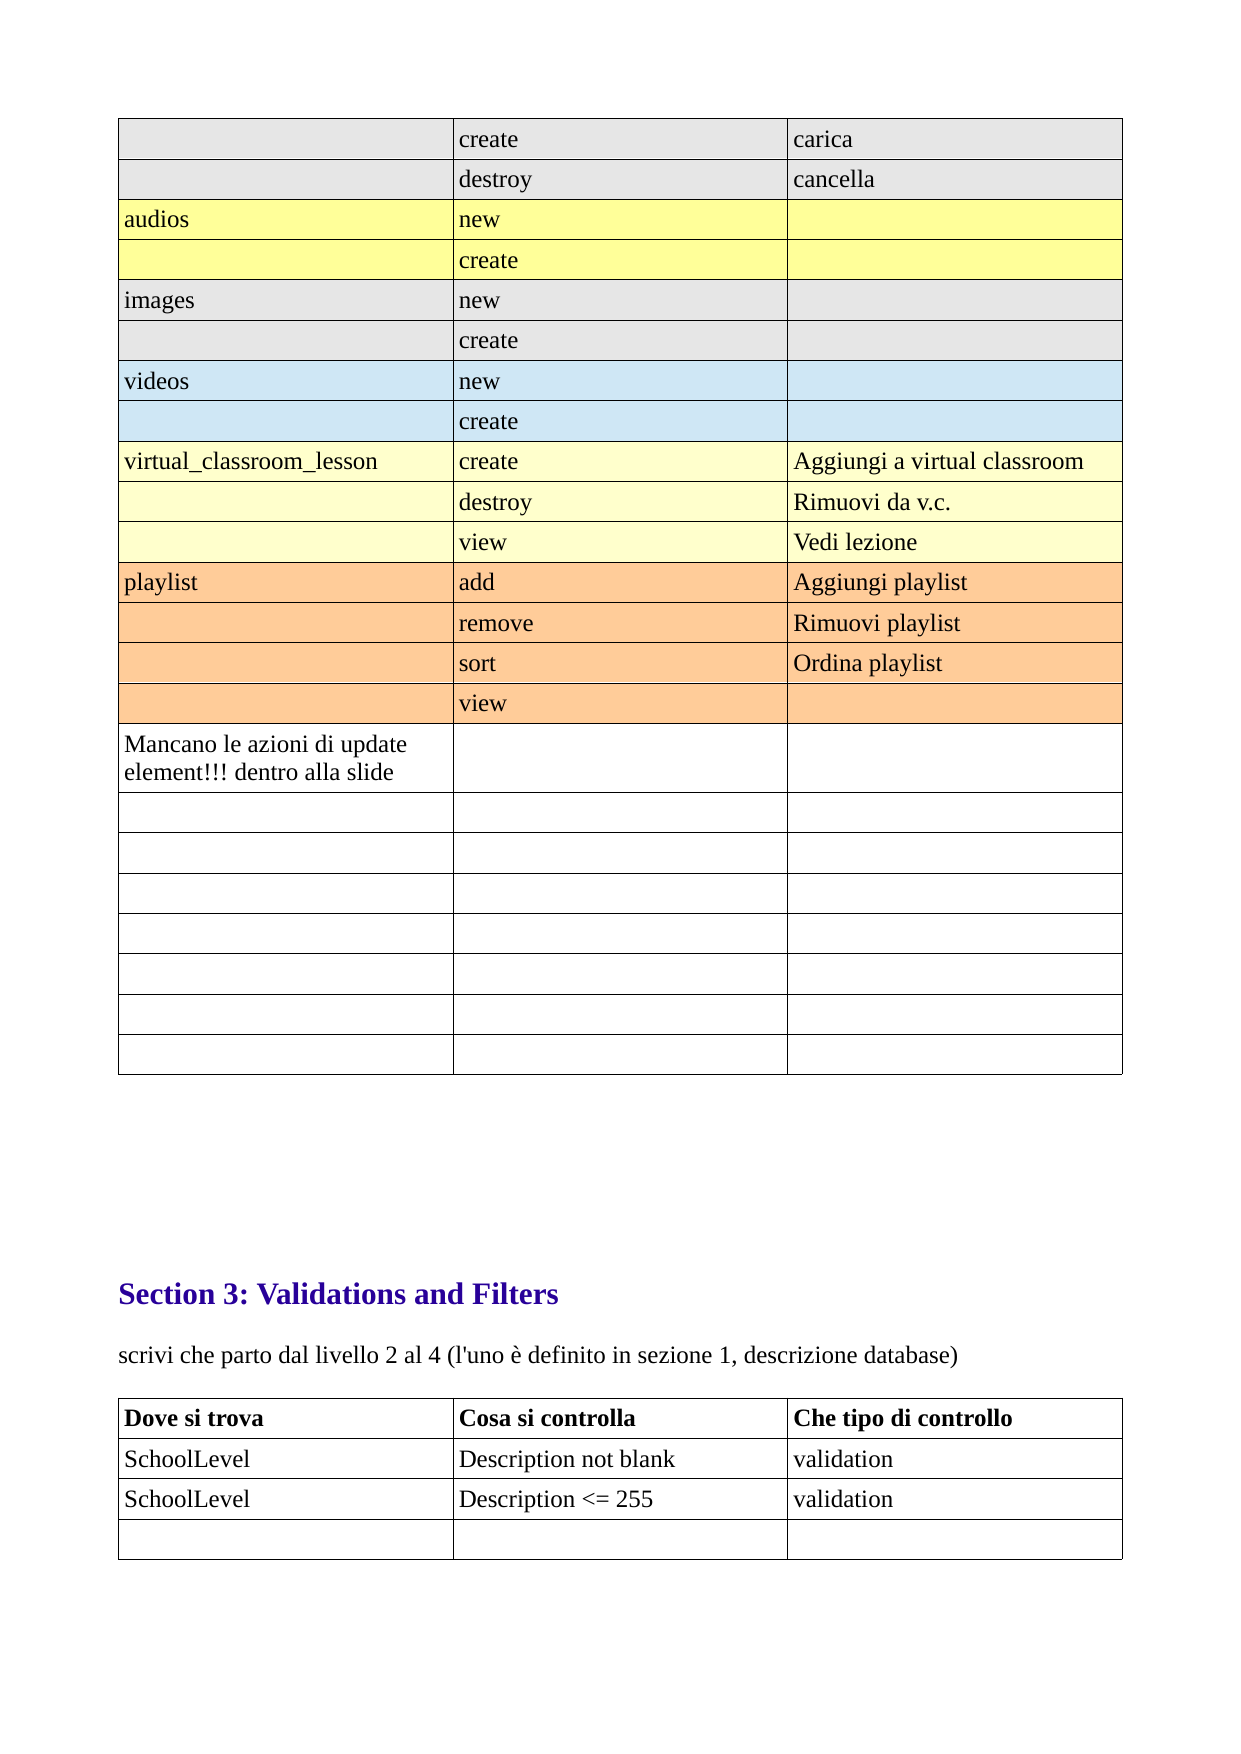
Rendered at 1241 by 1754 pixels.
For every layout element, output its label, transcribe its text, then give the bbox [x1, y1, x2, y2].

table_cell [119, 684, 453, 723]
table_cell [788, 1035, 1122, 1074]
table_cell destroy [454, 160, 787, 199]
table_cell [119, 401, 453, 441]
table_cell add [454, 563, 787, 602]
table_cell [788, 954, 1122, 993]
table_cell Mancano le azioni di update element!!! dentro alla slide [119, 724, 453, 792]
table_cell [119, 1035, 453, 1074]
table_cell [788, 1520, 1122, 1559]
table_cell SchoolLevel [119, 1439, 453, 1478]
table_cell Aggiungi playlist [788, 563, 1122, 602]
table_cell [119, 160, 453, 199]
table_cell [119, 643, 453, 682]
table_cell [119, 1520, 453, 1559]
table_cell [119, 482, 453, 521]
table_cell [788, 724, 1122, 792]
table_cell [788, 280, 1122, 320]
table_cell [454, 1035, 787, 1074]
table_cell [119, 603, 453, 642]
table_cell Aggiungi a virtual classroom [788, 442, 1122, 481]
table_cell new [454, 361, 787, 400]
table_cell view [454, 684, 787, 723]
table_cell destroy [454, 482, 787, 521]
table_cell [788, 684, 1122, 723]
table_cell validation [788, 1439, 1122, 1478]
table_cell create [454, 240, 787, 279]
table_cell [119, 321, 453, 360]
table_header Cosa si controlla [454, 1399, 787, 1438]
table_cell [788, 914, 1122, 953]
table_cell remove [454, 603, 787, 642]
table_cell create [454, 401, 787, 441]
table_cell new [454, 200, 787, 239]
table_cell [119, 833, 453, 872]
table_cell [119, 119, 453, 158]
table_cell [454, 914, 787, 953]
table_cell Vedi lezione [788, 522, 1122, 562]
table_cell [119, 954, 453, 993]
table_cell Description <= 255 [454, 1479, 787, 1518]
table_cell create [454, 442, 787, 481]
table_cell playlist [119, 563, 453, 602]
table_cell new [454, 280, 787, 320]
table_cell create [454, 321, 787, 360]
table_cell Description not blank [454, 1439, 787, 1478]
table_cell create [454, 119, 787, 158]
table_cell virtual_classroom_lesson [119, 442, 453, 481]
table_cell [788, 361, 1122, 400]
table_header Dove si trova [119, 1399, 453, 1438]
table_cell [788, 401, 1122, 441]
table_cell [119, 995, 453, 1034]
table_cell Rimuovi playlist [788, 603, 1122, 642]
table_cell [454, 833, 787, 872]
table_cell [788, 240, 1122, 279]
table_cell [119, 793, 453, 832]
table_cell [788, 200, 1122, 239]
table_cell [454, 995, 787, 1034]
table_cell [454, 874, 787, 913]
table_cell [788, 874, 1122, 913]
table_cell validation [788, 1479, 1122, 1518]
table_cell sort [454, 643, 787, 682]
table_cell [788, 833, 1122, 872]
table_cell videos [119, 361, 453, 400]
table_cell [454, 724, 787, 792]
table_cell [119, 914, 453, 953]
table_cell carica [788, 119, 1122, 158]
table_cell audios [119, 200, 453, 239]
table_cell [788, 793, 1122, 832]
table_cell [119, 240, 453, 279]
table_cell [454, 793, 787, 832]
table_cell [788, 321, 1122, 360]
table_cell Rimuovi da v.c. [788, 482, 1122, 521]
text Section 3: Validations and Filters [118, 1275, 1122, 1311]
table_header Che tipo di controllo [788, 1399, 1122, 1438]
table_cell view [454, 522, 787, 562]
table_cell SchoolLevel [119, 1479, 453, 1518]
table_cell [454, 1520, 787, 1559]
table_cell Ordina playlist [788, 643, 1122, 682]
table_cell [454, 954, 787, 993]
table_cell cancella [788, 160, 1122, 199]
table_cell images [119, 280, 453, 320]
text scrivi che parto dal livello 2 al 4 (l'uno è definito in sezione 1, descrizione database) [118, 1340, 1122, 1369]
table_cell [119, 874, 453, 913]
table_cell [119, 522, 453, 562]
table_cell [788, 995, 1122, 1034]
